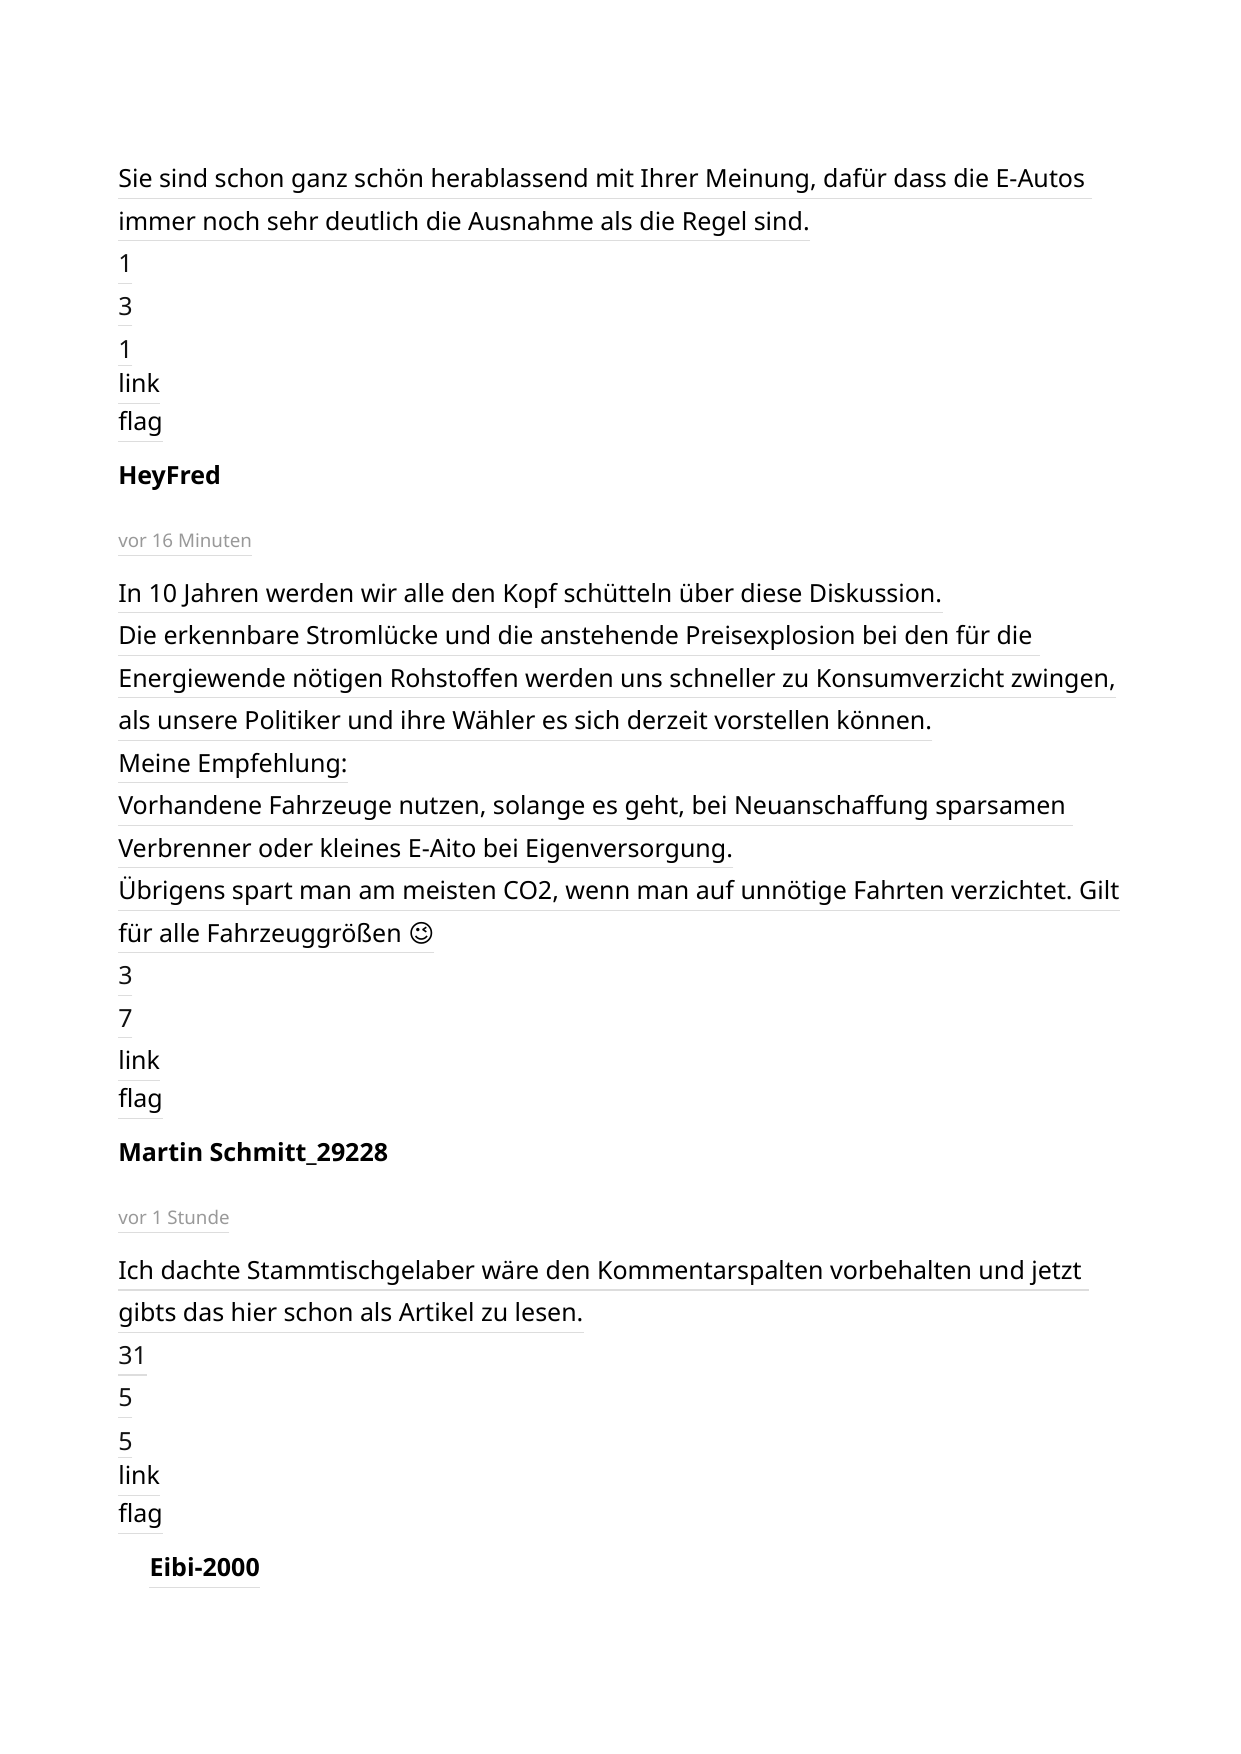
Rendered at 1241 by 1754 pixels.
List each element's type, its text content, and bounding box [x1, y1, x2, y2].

text flag [118, 1496, 1122, 1534]
text Sie sind schon ganz schön herablassend mit Ihrer Meinung, dafür dass die E-Autos immer noch sehr deutlich die Ausnahme als die Regel sind. [118, 118, 1122, 241]
text link [118, 366, 1122, 404]
text flag [118, 1081, 1122, 1119]
text 3 [118, 288, 1122, 326]
text vor 1 Stunde [118, 1204, 1117, 1233]
text 31 [118, 1338, 1122, 1376]
text 5 [118, 1423, 1122, 1458]
text 7 [118, 1001, 1122, 1038]
text link [118, 1458, 1122, 1496]
text 3 [118, 958, 1122, 996]
text flag [118, 404, 1122, 442]
text 5 [118, 1380, 1122, 1418]
text 1 [118, 331, 1122, 366]
text 1 [118, 246, 1122, 284]
text HeyFred [118, 458, 1122, 492]
text Martin Schmitt_29228 [118, 1135, 1122, 1169]
text vor 16 Minuten [118, 527, 1117, 556]
text Ich dachte Stammtischgelaber wäre den Kommentarspalten vorbehalten und jetzt gibts das hier schon als Artikel zu lesen. [118, 1253, 1122, 1333]
text Eibi-2000 [149, 1549, 1122, 1588]
text In 10 Jahren werden wir alle den Kopf schütteln über diese Diskussion. Die erkennbare Stromlücke und die anstehende Preisexplosion bei den für die Energiewende nötigen Rohstoffen werden uns schneller zu Konsumverzicht zwingen, als unsere Politiker und ihre Wähler es sich derzeit vorstellen können. Meine Empfehlung: Vorhandene Fahrzeuge nutzen, solange es geht, bei Neuanschaffung sparsamen Verbrenner oder kleines E-Aito bei Eigenversorgung. Übrigens spart man am meisten CO2, wenn man auf unnötige Fahrten verzichtet. Gilt für alle Fahrzeuggrößen 😉 [118, 576, 1122, 953]
text link [118, 1043, 1122, 1081]
